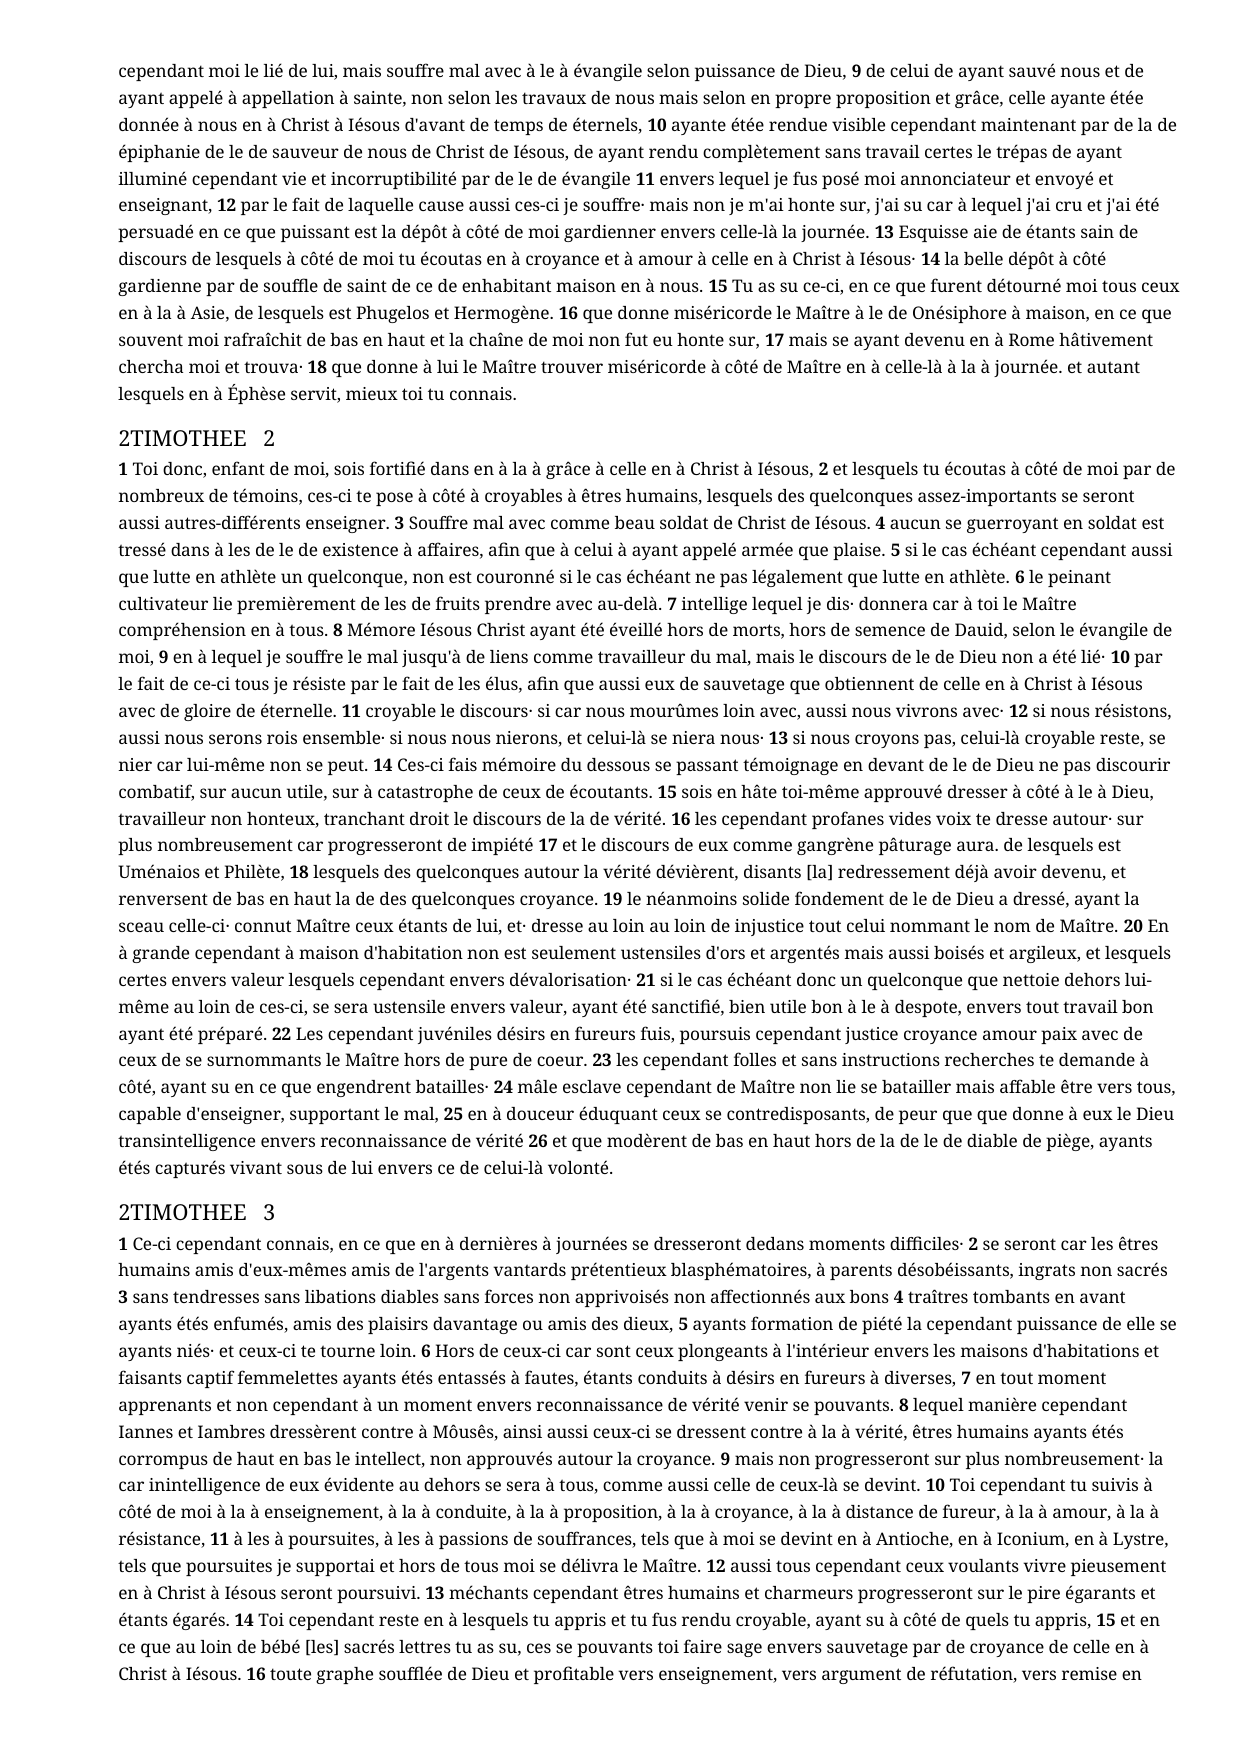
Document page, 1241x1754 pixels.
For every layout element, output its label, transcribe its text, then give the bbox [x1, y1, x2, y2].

text 1 Toi donc, enfant de moi, sois fortifié dans en à la à grâce à celle en à Christ à Iésous, 2 et lesquels tu écoutas à côté de moi par de nombreux de témoins, ces-ci te pose à côté à croyables à êtres humains, lesquels des quelconques assez-importants se seront aussi autres-différents enseigner. 3 Souffre mal avec comme beau soldat de Christ de Iésous. 4 aucun se guerroyant en soldat est tressé dans à les de le de existence à affaires, afin que à celui à ayant appelé armée que plaise. 5 si le cas échéant cependant aussi que lutte en athlète un quelconque, non est couronné si le cas échéant ne pas légalement que lutte en athlète. 6 le peinant cultivateur lie premièrement de les de fruits prendre avec au-delà. 7 intellige lequel je dis· donnera car à toi le Maître compréhension en à tous. 8 Mémore Iésous Christ ayant été éveillé hors de morts, hors de semence de Dauid, selon le évangile de moi, 9 en à lequel je souffre le mal jusqu'à de liens comme travailleur du mal, mais le discours de le de Dieu non a été lié· 10 par le fait de ce-ci tous je résiste par le fait de les élus, afin que aussi eux de sauvetage que obtiennent de celle en à Christ à Iésous avec de gloire de éternelle. 11 croyable le discours· si car nous mourûmes loin avec, aussi nous vivrons avec· 12 si nous résistons, aussi nous serons rois ensemble· si nous nous nierons, et celui-là se niera nous· 13 si nous croyons pas, celui-là croyable reste, se nier car lui-même non se peut. 14 Ces-ci fais mémoire du dessous se passant témoignage en devant de le de Dieu ne pas discourir combatif, sur aucun utile, sur à catastrophe de ceux de écoutants. 15 sois en hâte toi-même approuvé dresser à côté à le à Dieu, travailleur non honteux, tranchant droit le discours de la de vérité. 16 les cependant profanes vides voix te dresse autour· sur plus nombreusement car progresseront de impiété 17 et le discours de eux comme gangrène pâturage aura. de lesquels est Uménaios et Philète, 18 lesquels des quelconques autour la vérité dévièrent, disants [la] redressement déjà avoir devenu, et renversent de bas en haut la de des quelconques croyance. 19 le néanmoins solide fondement de le de Dieu a dressé, ayant la sceau celle-ci· connut Maître ceux étants de lui, et· dresse au loin au loin de injustice tout celui nommant le nom de Maître. 20 En à grande cependant à maison d'habitation non est seulement ustensiles d'ors et argentés mais aussi boisés et argileux, et lesquels certes envers valeur lesquels cependant envers dévalorisation· 21 si le cas échéant donc un quelconque que nettoie dehors lui-même au loin de ces-ci, se sera ustensile envers valeur, ayant été sanctifié, bien utile bon à le à despote, envers tout travail bon ayant été préparé. 22 Les cependant juvéniles désirs en fureurs fuis, poursuis cependant justice croyance amour paix avec de ceux de se surnommants le Maître hors de pure de coeur. 23 les cependant folles et sans instructions recherches te demande à côté, ayant su en ce que engendrent batailles· 24 mâle esclave cependant de Maître non lie se batailler mais affable être vers tous, capable d'enseigner, supportant le mal, 25 en à douceur éduquant ceux se contredisposants, de peur que que donne à eux le Dieu transintelligence envers reconnaissance de vérité 26 et que modèrent de bas en haut hors de la de le de diable de piège, ayants étés capturés vivant sous de lui envers ce de celui-là volonté. [118, 457, 1181, 1179]
text 2TIMOTHEE 3 [118, 1197, 1181, 1227]
text 1 Ce-ci cependant connais, en ce que en à dernières à journées se dresseront dedans moments difficiles· 2 se seront car les êtres humains amis d'eux-mêmes amis de l'argents vantards prétentieux blasphématoires, à parents désobéissants, ingrats non sacrés 3 sans tendresses sans libations diables sans forces non apprivoisés non affectionnés aux bons 4 traîtres tombants en avant ayants étés enfumés, amis des plaisirs davantage ou amis des dieux, 5 ayants formation de piété la cependant puissance de elle se ayants niés· et ceux-ci te tourne loin. 6 Hors de ceux-ci car sont ceux plongeants à l'intérieur envers les maisons d'habitations et faisants captif femmelettes ayants étés entassés à fautes, étants conduits à désirs en fureurs à diverses, 7 en tout moment apprenants et non cependant à un moment envers reconnaissance de vérité venir se pouvants. 8 lequel manière cependant Iannes et Iambres dressèrent contre à Môusês, ainsi aussi ceux-ci se dressent contre à la à vérité, êtres humains ayants étés corrompus de haut en bas le intellect, non approuvés autour la croyance. 9 mais non progresseront sur plus nombreusement· la car inintelligence de eux évidente au dehors se sera à tous, comme aussi celle de ceux-là se devint. 10 Toi cependant tu suivis à côté de moi à la à enseignement, à la à conduite, à la à proposition, à la à croyance, à la à distance de fureur, à la à amour, à la à résistance, 11 à les à poursuites, à les à passions de souffrances, tels que à moi se devint en à Antioche, en à Iconium, en à Lystre, tels que poursuites je supportai et hors de tous moi se délivra le Maître. 12 aussi tous cependant ceux voulants vivre pieusement en à Christ à Iésous seront poursuivi. 13 méchants cependant êtres humains et charmeurs progresseront sur le pire égarants et étants égarés. 14 Toi cependant reste en à lesquels tu appris et tu fus rendu croyable, ayant su à côté de quels tu appris, 15 et en ce que au loin de bébé [les] sacrés lettres tu as su, ces se pouvants toi faire sage envers sauvetage par de croyance de celle en à Christ à Iésous. 16 toute graphe soufflée de Dieu et profitable vers enseignement, vers argument de réfutation, vers remise en [118, 1232, 1181, 1685]
text 2TIMOTHEE 2 [118, 423, 1181, 453]
text cependant moi le lié de lui, mais souffre mal avec à le à évangile selon puissance de Dieu, 9 de celui de ayant sauvé nous et de ayant appelé à appellation à sainte, non selon les travaux de nous mais selon en propre proposition et grâce, celle ayante étée donnée à nous en à Christ à Iésous d'avant de temps de éternels, 10 ayante étée rendue visible cependant maintenant par de la de épiphanie de le de sauveur de nous de Christ de Iésous, de ayant rendu complètement sans travail certes le trépas de ayant illuminé cependant vie et incorruptibilité par de le de évangile 11 envers lequel je fus posé moi annonciateur et envoyé et enseignant, 12 par le fait de laquelle cause aussi ces-ci je souffre· mais non je m'ai honte sur, j'ai su car à lequel j'ai cru et j'ai été persuadé en ce que puissant est la dépôt à côté de moi gardienner envers celle-là la journée. 13 Esquisse aie de étants sain de discours de lesquels à côté de moi tu écoutas en à croyance et à amour à celle en à Christ à Iésous· 14 la belle dépôt à côté gardienne par de souffle de saint de ce de enhabitant maison en à nous. 15 Tu as su ce-ci, en ce que furent détourné moi tous ceux en à la à Asie, de lesquels est Phugelos et Hermogène. 16 que donne miséricorde le Maître à le de Onésiphore à maison, en ce que souvent moi rafraîchit de bas en haut et la chaîne de moi non fut eu honte sur, 17 mais se ayant devenu en à Rome hâtivement chercha moi et trouva· 18 que donne à lui le Maître trouver miséricorde à côté de Maître en à celle-là à la à journée. et autant lesquels en à Éphèse servit, mieux toi tu connais. [118, 59, 1181, 405]
